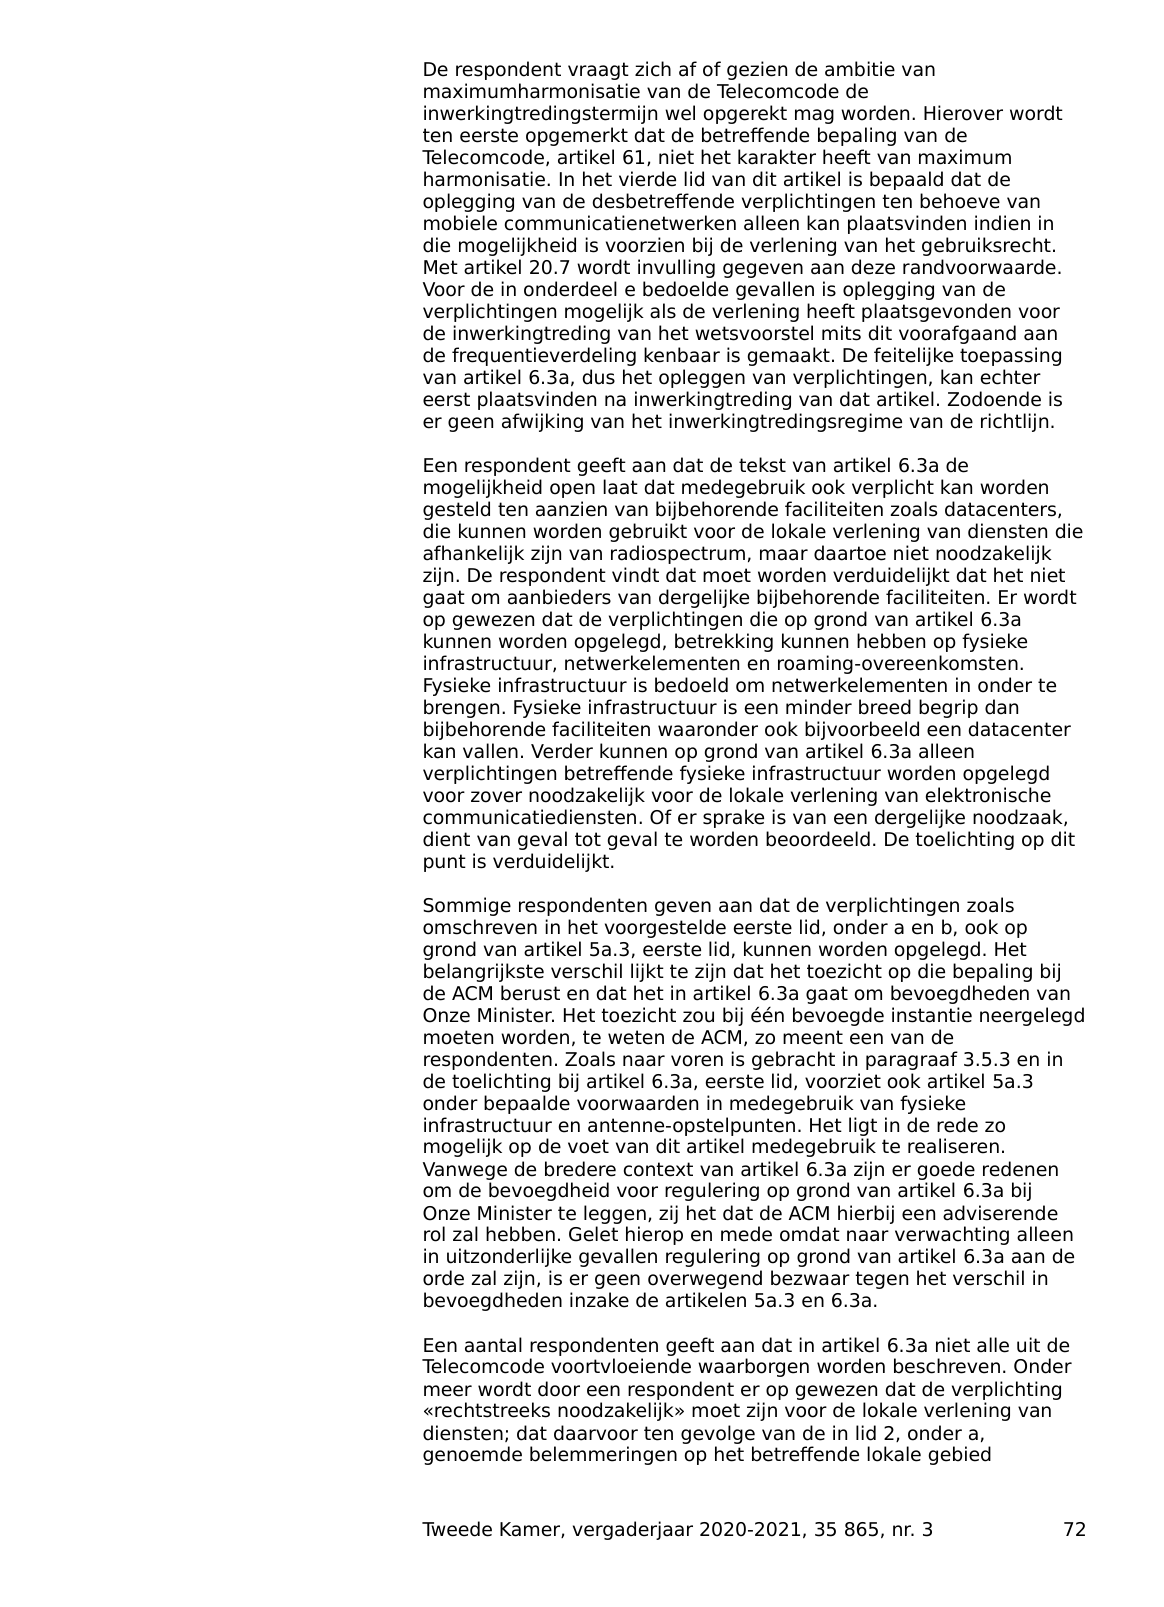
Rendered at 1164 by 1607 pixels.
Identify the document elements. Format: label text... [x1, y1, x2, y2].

text Een respondent geeft aan dat de tekst van artikel 6.3a de mogelijkheid open laat dat medegebruik ook verplicht kan worden gesteld ten aanzien van bijbehorende faciliteiten zoals datacenters, die kunnen worden gebruikt voor de lokale verlening van diensten die afhankelijk zijn van radiospectrum, maar daartoe niet noodzakelijk zijn. De respondent vindt dat moet worden verduidelijkt dat het niet gaat om aanbieders van dergelijke bijbehorende faciliteiten. Er wordt op gewezen dat de verplichtingen die op grond van artikel 6.3a kunnen worden opgelegd, betrekking kunnen hebben op fysieke infrastructuur, netwerkelementen en roaming-overeenkomsten. Fysieke infrastructuur is bedoeld om netwerkelementen in onder te brengen. Fysieke infrastructuur is een minder breed begrip dan bijbehorende faciliteiten waaronder ook bijvoorbeeld een datacenter kan vallen. Verder kunnen op grond van artikel 6.3a alleen verplichtingen betreffende fysieke infrastructuur worden opgelegd voor zover noodzakelijk voor de lokale verlening van elektronische communicatiediensten. Of er sprake is van een dergelijke noodzaak, dient van geval tot geval te worden beoordeeld. De toelichting op dit punt is verduidelijkt. [422, 455, 1087, 872]
text De respondent vraagt zich af of gezien de ambitie van maximumharmonisatie van de Telecomcode de inwerkingtredingstermijn wel opgerekt mag worden. Hierover wordt ten eerste opgemerkt dat de betreffende bepaling van de Telecomcode, artikel 61, niet het karakter heeft van maximum harmonisatie. In het vierde lid van dit artikel is bepaald dat de oplegging van de desbetreffende verplichtingen ten behoeve van mobiele communicatienetwerken alleen kan plaatsvinden indien in die mogelijkheid is voorzien bij de verlening van het gebruiksrecht. Met artikel 20.7 wordt invulling gegeven aan deze randvoorwaarde. Voor de in onderdeel e bedoelde gevallen is oplegging van de verplichtingen mogelijk als de verlening heeft plaatsgevonden voor de inwerkingtreding van het wetsvoorstel mits dit voorafgaand aan de frequentieverdeling kenbaar is gemaakt. De feitelijke toepassing van artikel 6.3a, dus het opleggen van verplichtingen, kan echter eerst plaatsvinden na inwerkingtreding van dat artikel. Zodoende is er geen afwijking van het inwerkingtredingsregime van de richtlijn. [422, 59, 1087, 433]
text Sommige respondenten geven aan dat de verplichtingen zoals omschreven in het voorgestelde eerste lid, onder a en b, ook op grond van artikel 5a.3, eerste lid, kunnen worden opgelegd. Het belangrijkste verschil lijkt te zijn dat het toezicht op die bepaling bij de ACM berust en dat het in artikel 6.3a gaat om bevoegdheden van Onze Minister. Het toezicht zou bij één bevoegde instantie neergelegd moeten worden, te weten de ACM, zo meent een van de respondenten. Zoals naar voren is gebracht in paragraaf 3.5.3 en in de toelichting bij artikel 6.3a, eerste lid, voorziet ook artikel 5a.3 onder bepaalde voorwaarden in medegebruik van fysieke infrastructuur en antenne-opstelpunten. Het ligt in de rede zo mogelijk op de voet van dit artikel medegebruik te realiseren. Vanwege de bredere context van artikel 6.3a zijn er goede redenen om de bevoegdheid voor regulering op grond van artikel 6.3a bij Onze Minister te leggen, zij het dat de ACM hierbij een adviserende rol zal hebben. Gelet hierop en mede omdat naar verwachting alleen in uitzonderlijke gevallen regulering op grond van artikel 6.3a aan de orde zal zijn, is er geen overwegend bezwaar tegen het verschil in bevoegdheden inzake de artikelen 5a.3 en 6.3a. [422, 895, 1087, 1312]
text Een aantal respondenten geeft aan dat in artikel 6.3a niet alle uit de Telecomcode voortvloeiende waarborgen worden beschreven. Onder meer wordt door een respondent er op gewezen dat de verplichting «rechtstreeks noodzakelijk» moet zijn voor de lokale verlening van diensten; dat daarvoor ten gevolge van de in lid 2, onder a, genoemde belemmeringen op het betreffende lokale gebied [422, 1334, 1087, 1466]
